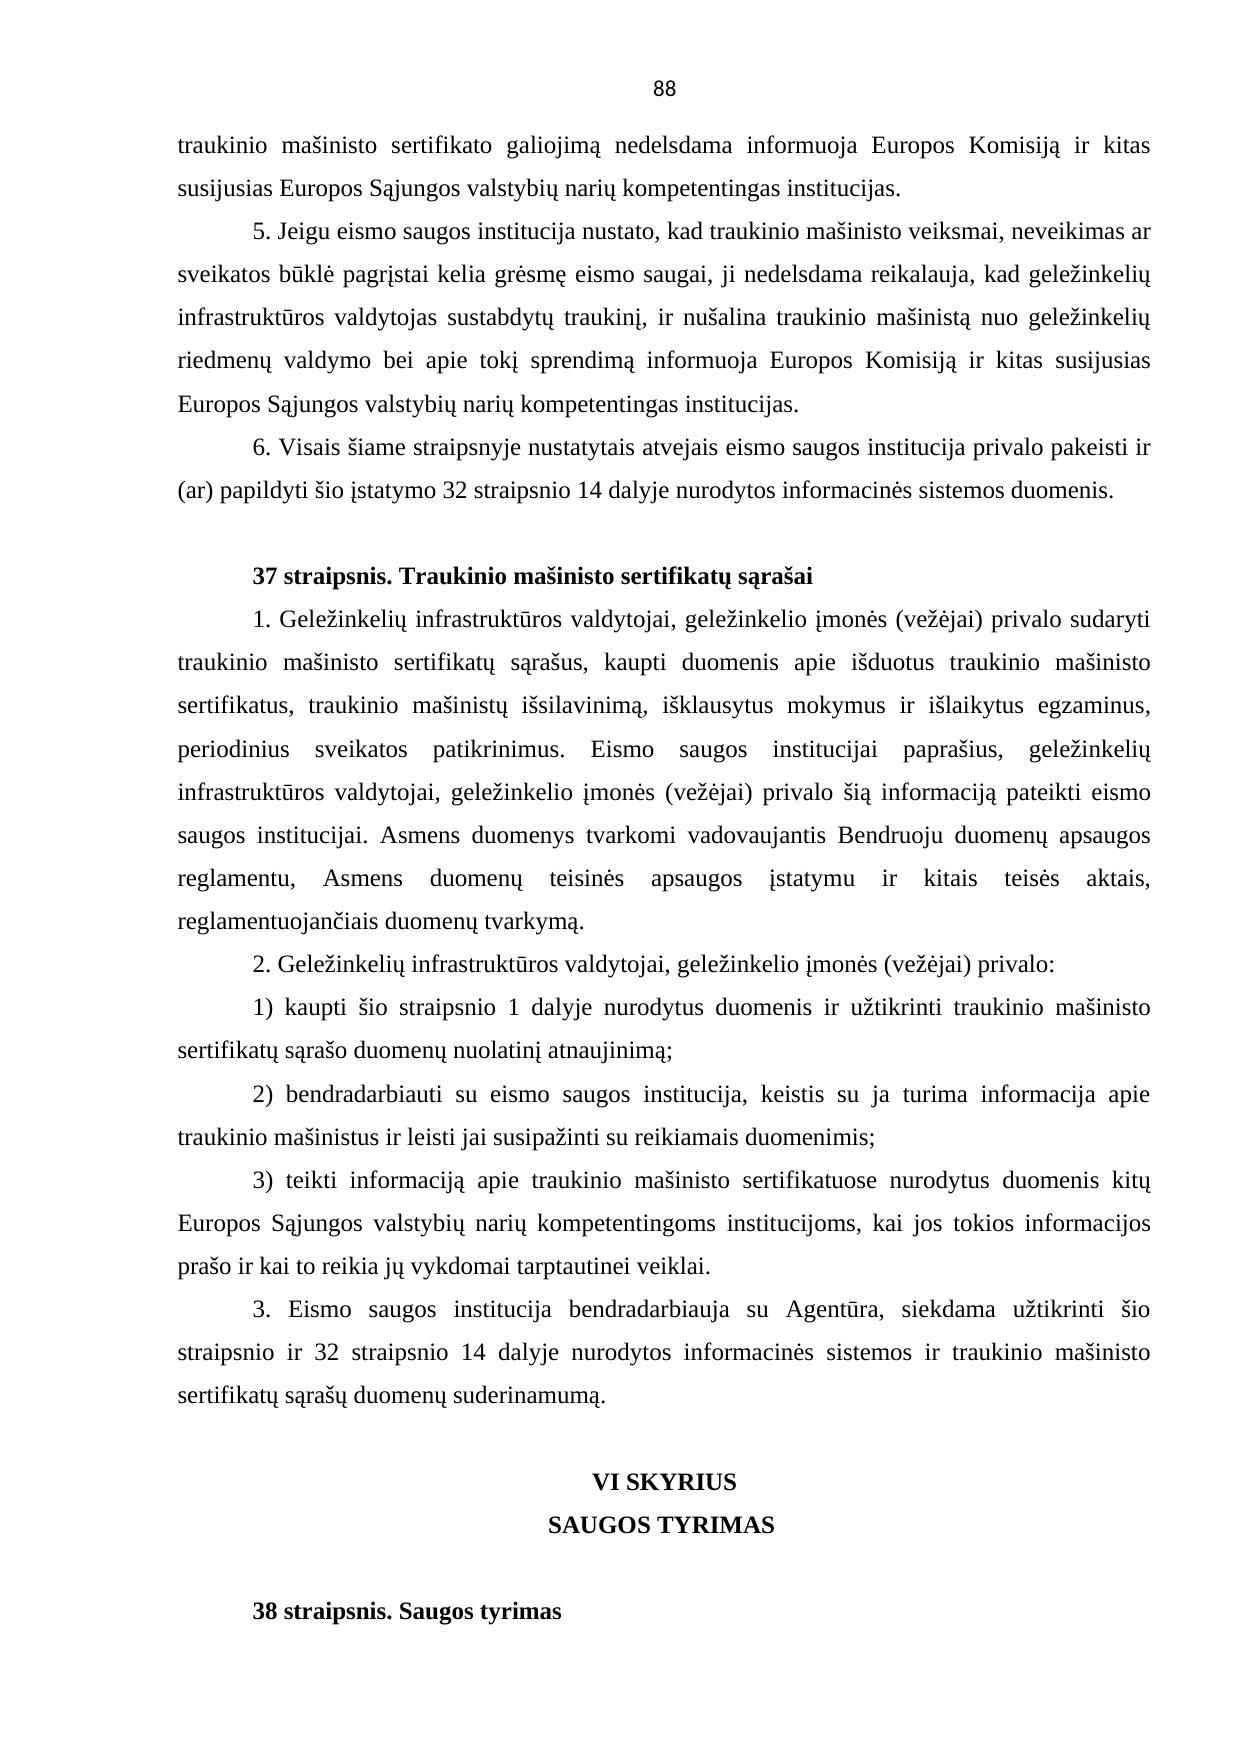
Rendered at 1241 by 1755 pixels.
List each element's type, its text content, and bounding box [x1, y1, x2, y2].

text 5. Jeigu eismo saugos institucija nustato, kad traukinio mašinisto veiksmai, neveikimas ar sveikatos būklė pagrįstai kelia grėsmę eismo saugai, ji nedelsdama reikalauja, kad geležinkelių infrastruktūros valdytojas sustabdytų traukinį, ir nušalina traukinio mašinistą nuo geležinkelių riedmenų valdymo bei apie tokį sprendimą informuoja Europos Komisiją ir kitas susijusias Europos Sąjungos valstybių narių kompetentingas institucijas. [177, 216, 1152, 417]
text 1. Geležinkelių infrastruktūros valdytojai, geležinkelio įmonės (vežėjai) privalo sudaryti traukinio mašinisto sertifikatų sąrašus, kaupti duomenis apie išduotus traukinio mašinisto sertifikatus, traukinio mašinistų išsilavinimą, išklausytus mokymus ir išlaikytus egzaminus, periodinius sveikatos patikrinimus. Eismo saugos institucijai paprašius, geležinkelių infrastruktūros valdytojai, geležinkelio įmonės (vežėjai) privalo šią informaciją pateikti eismo saugos institucijai. Asmens duomenys tvarkomi vadovaujantis Bendruoju duomenų apsaugos reglamentu, Asmens duomenų teisinės apsaugos įstatymu ir kitais teisės aktais, reglamentuojančiais duomenų tvarkymą. [177, 604, 1152, 935]
text 3. Eismo saugos institucija bendradarbiauja su Agentūra, siekdama užtikrinti šio straipsnio ir 32 straipsnio 14 dalyje nurodytos informacinės sistemos ir traukinio mašinisto sertifikatų sąrašų duomenų suderinamumą. [177, 1294, 1152, 1409]
text 6. Visais šiame straipsnyje nustatytais atvejais eismo saugos institucija privalo pakeisti ir (ar) papildyti šio įstatymo 32 straipsnio 14 dalyje nurodytos informacinės sistemos duomenis. [177, 432, 1152, 504]
text 1) kaupti šio straipsnio 1 dalyje nurodytus duomenis ir užtikrinti traukinio mašinisto sertifikatų sąrašo duomenų nuolatinį atnaujinimą; [177, 992, 1152, 1064]
text saugos tyrimas [177, 1510, 1152, 1539]
text traukinio mašinisto sertifikato galiojimą nedelsdama informuoja Europos Komisiją ir kitas susijusias Europos Sąjungos valstybių narių kompetentingas institucijas. [177, 130, 1152, 202]
text VI SKYRIUS [177, 1467, 1152, 1496]
text 37 straipsnis. Traukinio mašinisto sertifikatų sąrašai [177, 561, 1152, 590]
text 3) teikti informaciją apie traukinio mašinisto sertifikatuose nurodytus duomenis kitų Europos Sąjungos valstybių narių kompetentingoms institucijoms, kai jos tokios informacijos prašo ir kai to reikia jų vykdomai tarptautinei veiklai. [177, 1165, 1152, 1280]
text 2) bendradarbiauti su eismo saugos institucija, keistis su ja turima informacija apie traukinio mašinistus ir leisti jai susipažinti su reikiamais duomenimis; [177, 1079, 1152, 1151]
text 38 straipsnis. Saugos tyrimas [177, 1596, 1152, 1625]
text 2. Geležinkelių infrastruktūros valdytojai, geležinkelio įmonės (vežėjai) privalo: [177, 949, 1152, 978]
